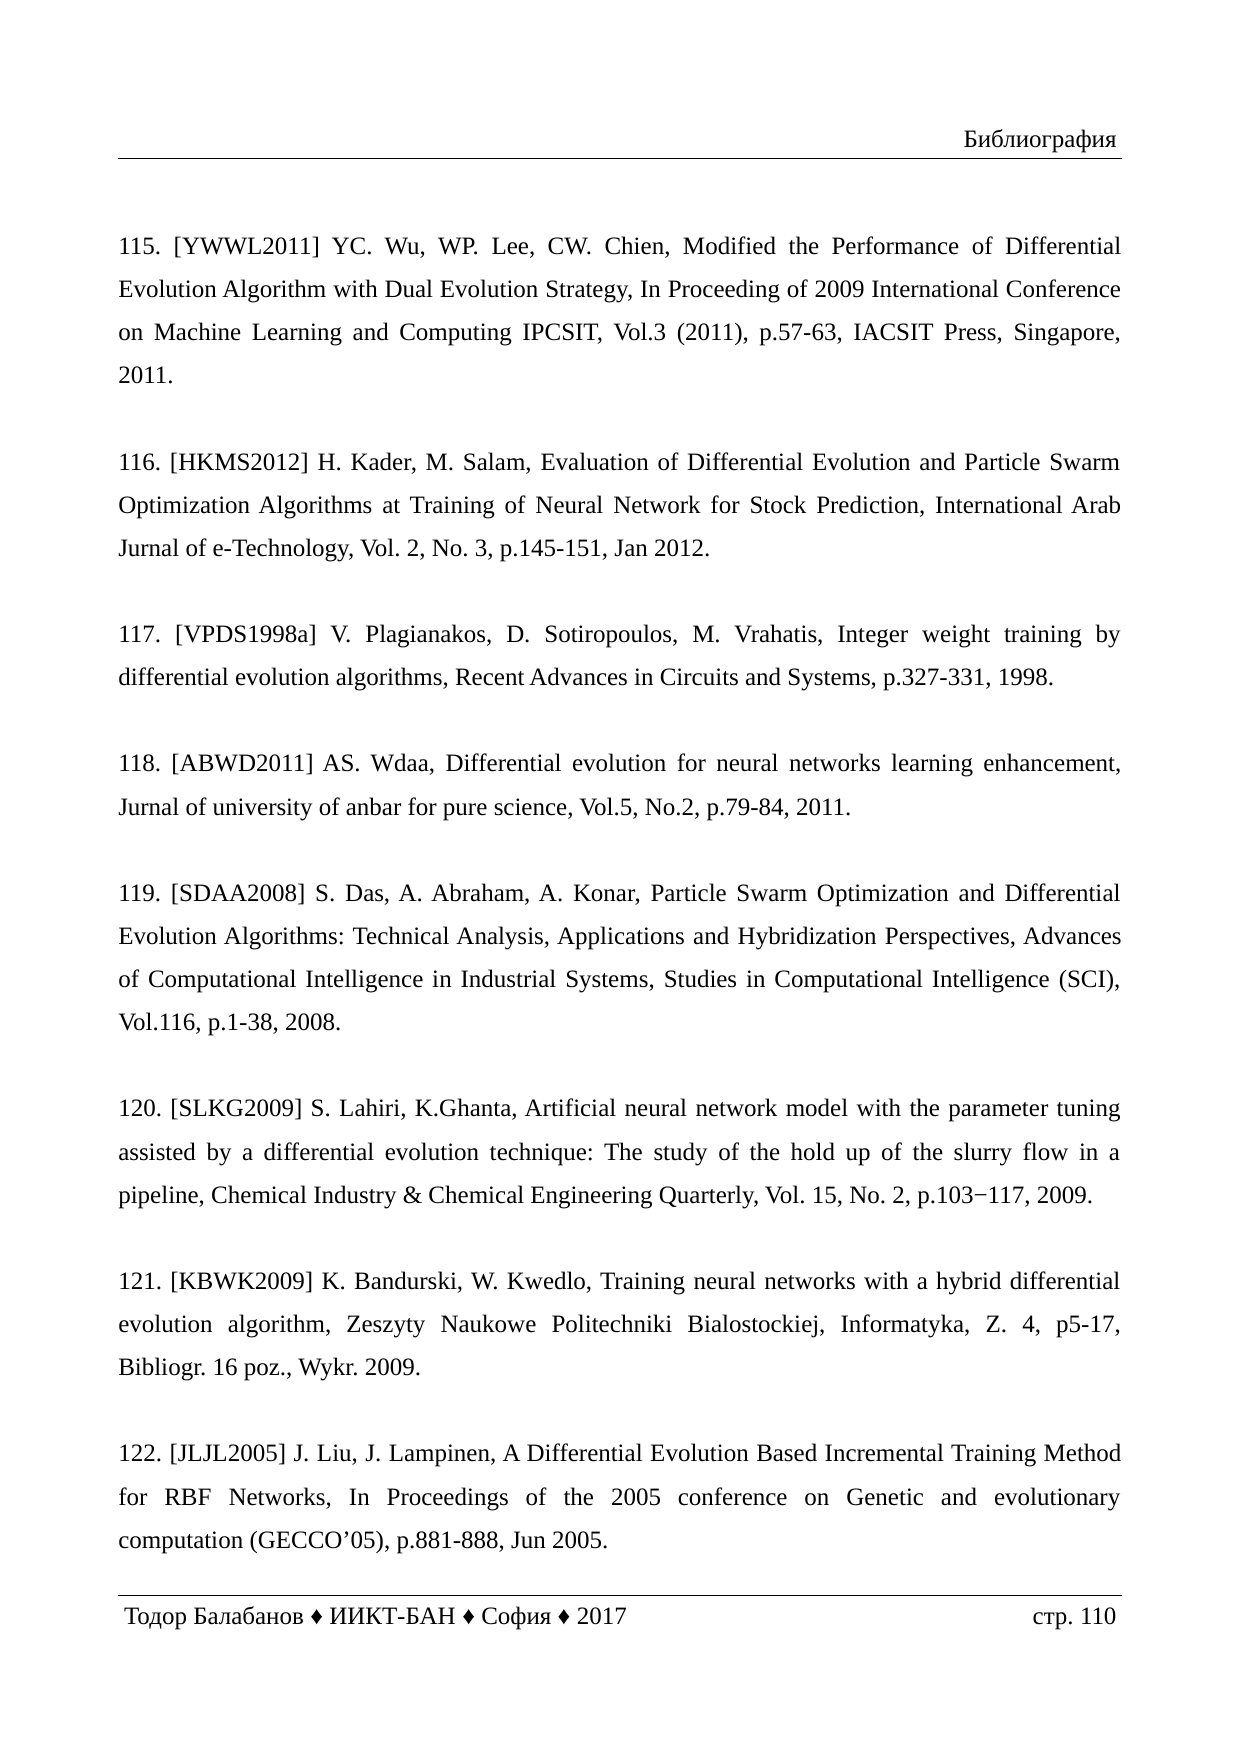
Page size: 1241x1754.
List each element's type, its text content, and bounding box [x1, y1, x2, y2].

text 122. [JLJL2005] J. Liu, J. Lampinen, A Differential Evolution Based Incremental Training Method for RBF Networks, In Proceedings of the 2005 conference on Genetic and evolutionary computation (GECCO’05), p.881-888, Jun 2005. [118, 1438, 1122, 1553]
text 121. [KBWK2009] K. Bandurski, W. Kwedlo, Training neural networks with a hybrid differential evolution algorithm, Zeszyty Naukowe Politechniki Bialostockiej, Informatyka, Z. 4, p5-17, Bibliogr. 16 poz., Wykr. 2009. [118, 1266, 1122, 1381]
text 116. [HKMS2012] H. Kader, M. Salam, Evaluation of Differential Evolution and Particle Swarm Optimization Algorithms at Training of Neural Network for Stock Prediction, International Arab Jurnal of e-Technology, Vol. 2, No. 3, p.145-151, Jan 2012. [118, 447, 1122, 562]
text 115. [YWWL2011] YC. Wu, WP. Lee, CW. Chien, Modified the Performance of Differential Evolution Algorithm with Dual Evolution Strategy, In Proceeding of 2009 International Conference on Machine Learning and Computing IPCSIT, Vol.3 (2011), p.57-63, IACSIT Press, Singapore, 2011. [118, 231, 1122, 389]
text 120. [SLKG2009] S. Lahiri, K.Ghanta, Artificial neural network model with the parameter tuning assisted by a differential evolution technique: The study of the hold up of the slurry flow in a pipeline, Chemical Industry & Chemical Engineering Quarterly, Vol. 15, No. 2, p.103−117, 2009. [118, 1093, 1122, 1208]
text 117. [VPDS1998a] V. Plagianakos, D. Sotiropoulos, M. Vrahatis, Integer weight training by differential evolution algorithms, Recent Advances in Circuits and Systems, p.327-331, 1998. [118, 619, 1122, 691]
text 118. [ABWD2011] AS. Wdaa, Differential evolution for neural networks learning enhancement, Jurnal of university of anbar for pure science, Vol.5, No.2, p.79-84, 2011. [118, 748, 1122, 820]
text 119. [SDAA2008] S. Das, A. Abraham, A. Konar, Particle Swarm Optimization and Differential Evolution Algorithms: Technical Analysis, Applications and Hybridization Perspectives, Advances of Computational Intelligence in Industrial Systems, Studies in Computational Intelligence (SCI), Vol.116, p.1-38, 2008. [118, 878, 1122, 1036]
